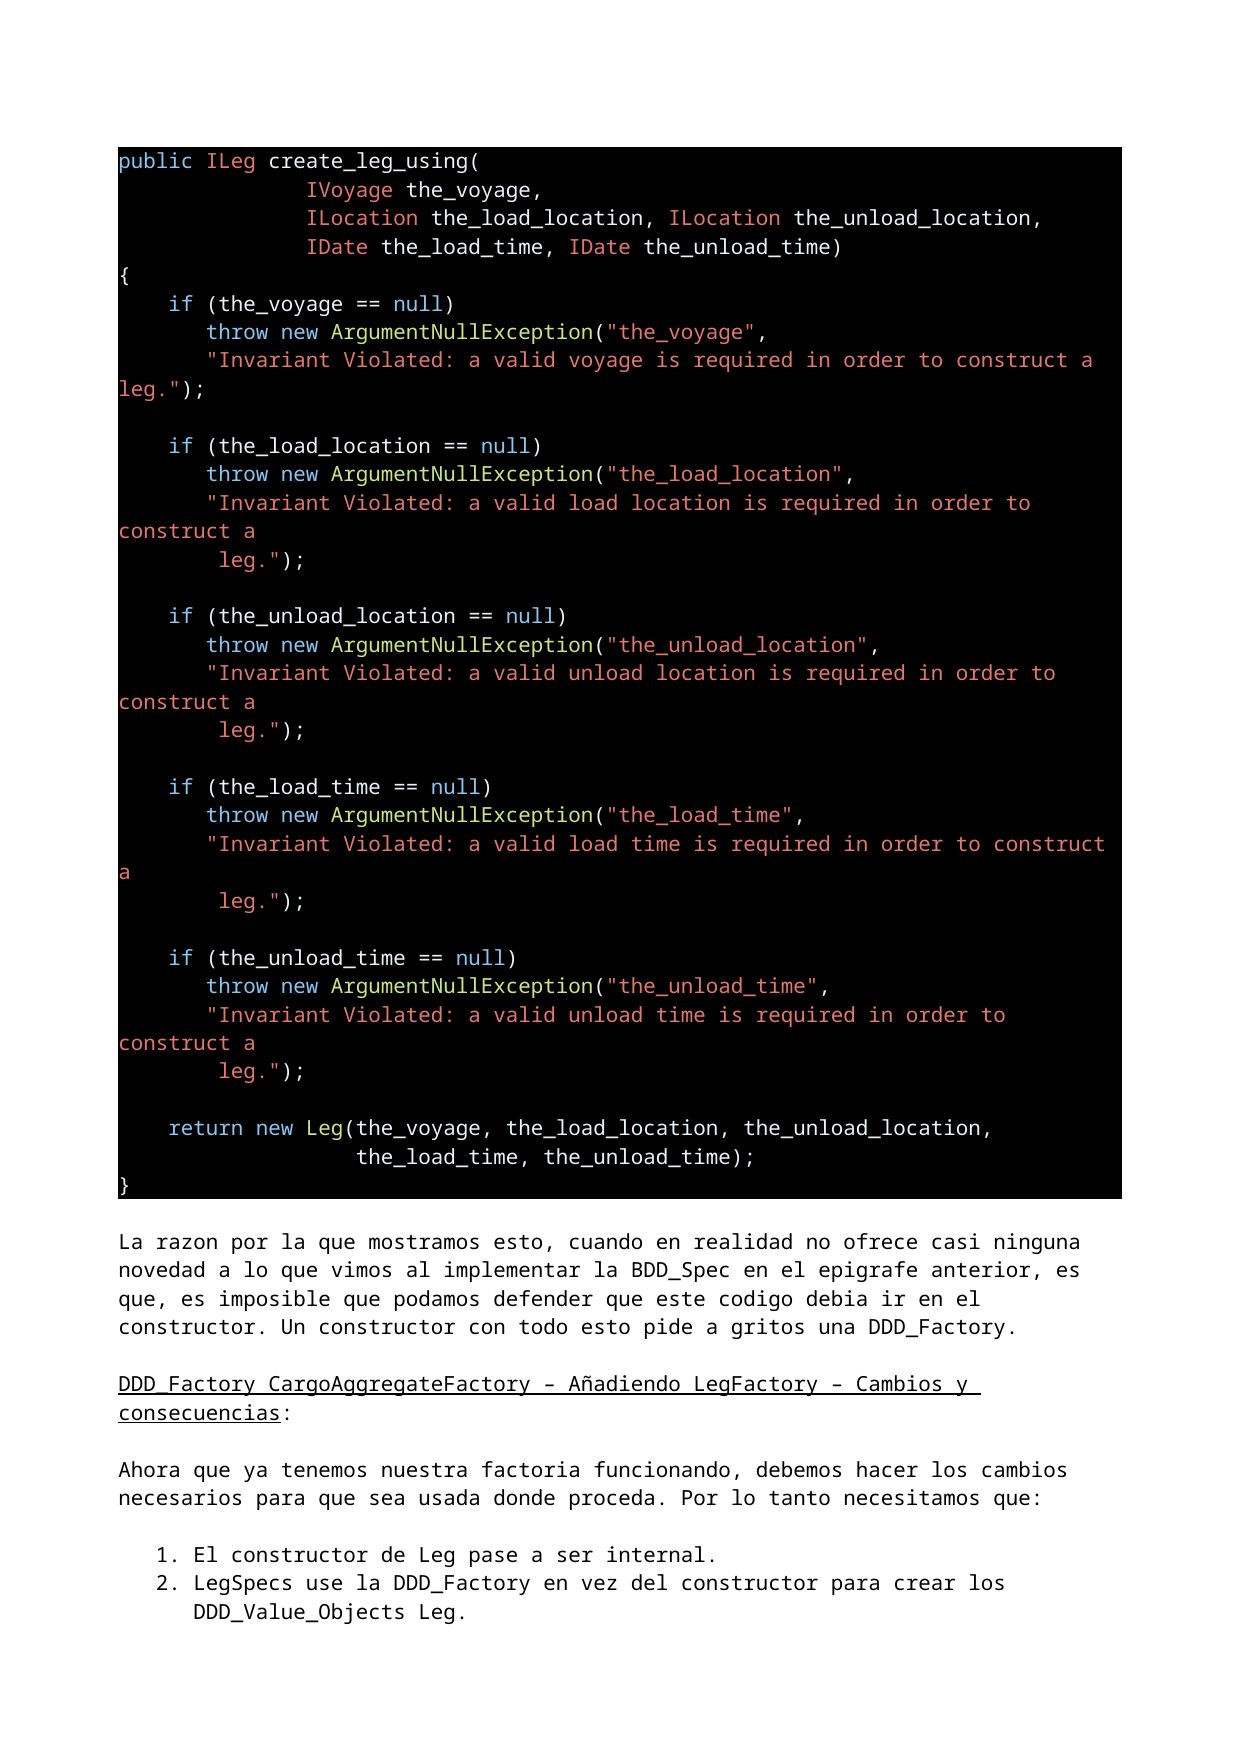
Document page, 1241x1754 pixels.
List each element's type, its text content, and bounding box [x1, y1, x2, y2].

text throw new ArgumentNullException("the_load_time", [118, 801, 1122, 829]
text return new Leg(the_voyage, the_load_location, the_unload_location, [118, 1113, 1122, 1142]
text "Invariant Violated: a valid load location is required in order to construct a [118, 488, 1122, 545]
text throw new ArgumentNullException("the_voyage", [118, 317, 1122, 346]
text Ahora que ya tenemos nuestra factoria funcionando, debemos hacer los cambios necesarios para que sea usada donde proceda. Por lo tanto necesitamos que: [118, 1455, 1122, 1512]
text if (the_load_location == null) [118, 431, 1122, 459]
text the_load_time, the_unload_time); [118, 1142, 1122, 1170]
text if (the_voyage == null) [118, 289, 1122, 317]
text "Invariant Violated: a valid unload time is required in order to construct a [118, 1000, 1122, 1057]
text La razon por la que mostramos esto, cuando en realidad no ofrece casi ninguna novedad a lo que vimos al implementar la BDD_Spec en el epigrafe anterior, es que, es imposible que podamos defender que este codigo debia ir en el constructor. Un constructor con todo esto pide a gritos una DDD_Factory. [118, 1227, 1122, 1341]
text if (the_load_time == null) [118, 772, 1122, 801]
text } [118, 1170, 1122, 1199]
text ILocation the_load_location, ILocation the_unload_location, [118, 203, 1122, 232]
text IVoyage the_voyage, [118, 175, 1122, 203]
text throw new ArgumentNullException("the_unload_location", [118, 630, 1122, 658]
text throw new ArgumentNullException("the_load_location", [118, 459, 1122, 488]
text IDate the_load_time, IDate the_unload_time) [118, 232, 1122, 260]
text leg."); [118, 1057, 1122, 1085]
text "Invariant Violated: a valid load time is required in order to construct a [118, 829, 1122, 886]
text leg."); [118, 886, 1122, 914]
text leg."); [118, 715, 1122, 744]
text DDD_Factory CargoAggregateFactory – Añadiendo LegFactory – Cambios y consecuencias: [118, 1369, 1122, 1426]
text leg."); [118, 545, 1122, 573]
text if (the_unload_location == null) [118, 602, 1122, 630]
list LegSpecs use la DDD_Factory en vez del constructor para crear los DDD_Value_Objects Leg. [156, 1568, 1122, 1625]
text { [118, 260, 1122, 289]
text public ILeg create_leg_using( [118, 147, 1122, 175]
list El constructor de Leg pase a ser internal. [156, 1540, 1122, 1568]
text if (the_unload_time == null) [118, 943, 1122, 971]
text "Invariant Violated: a valid unload location is required in order to construct a [118, 658, 1122, 715]
text throw new ArgumentNullException("the_unload_time", [118, 971, 1122, 1000]
text "Invariant Violated: a valid voyage is required in order to construct a leg."); [118, 346, 1122, 402]
